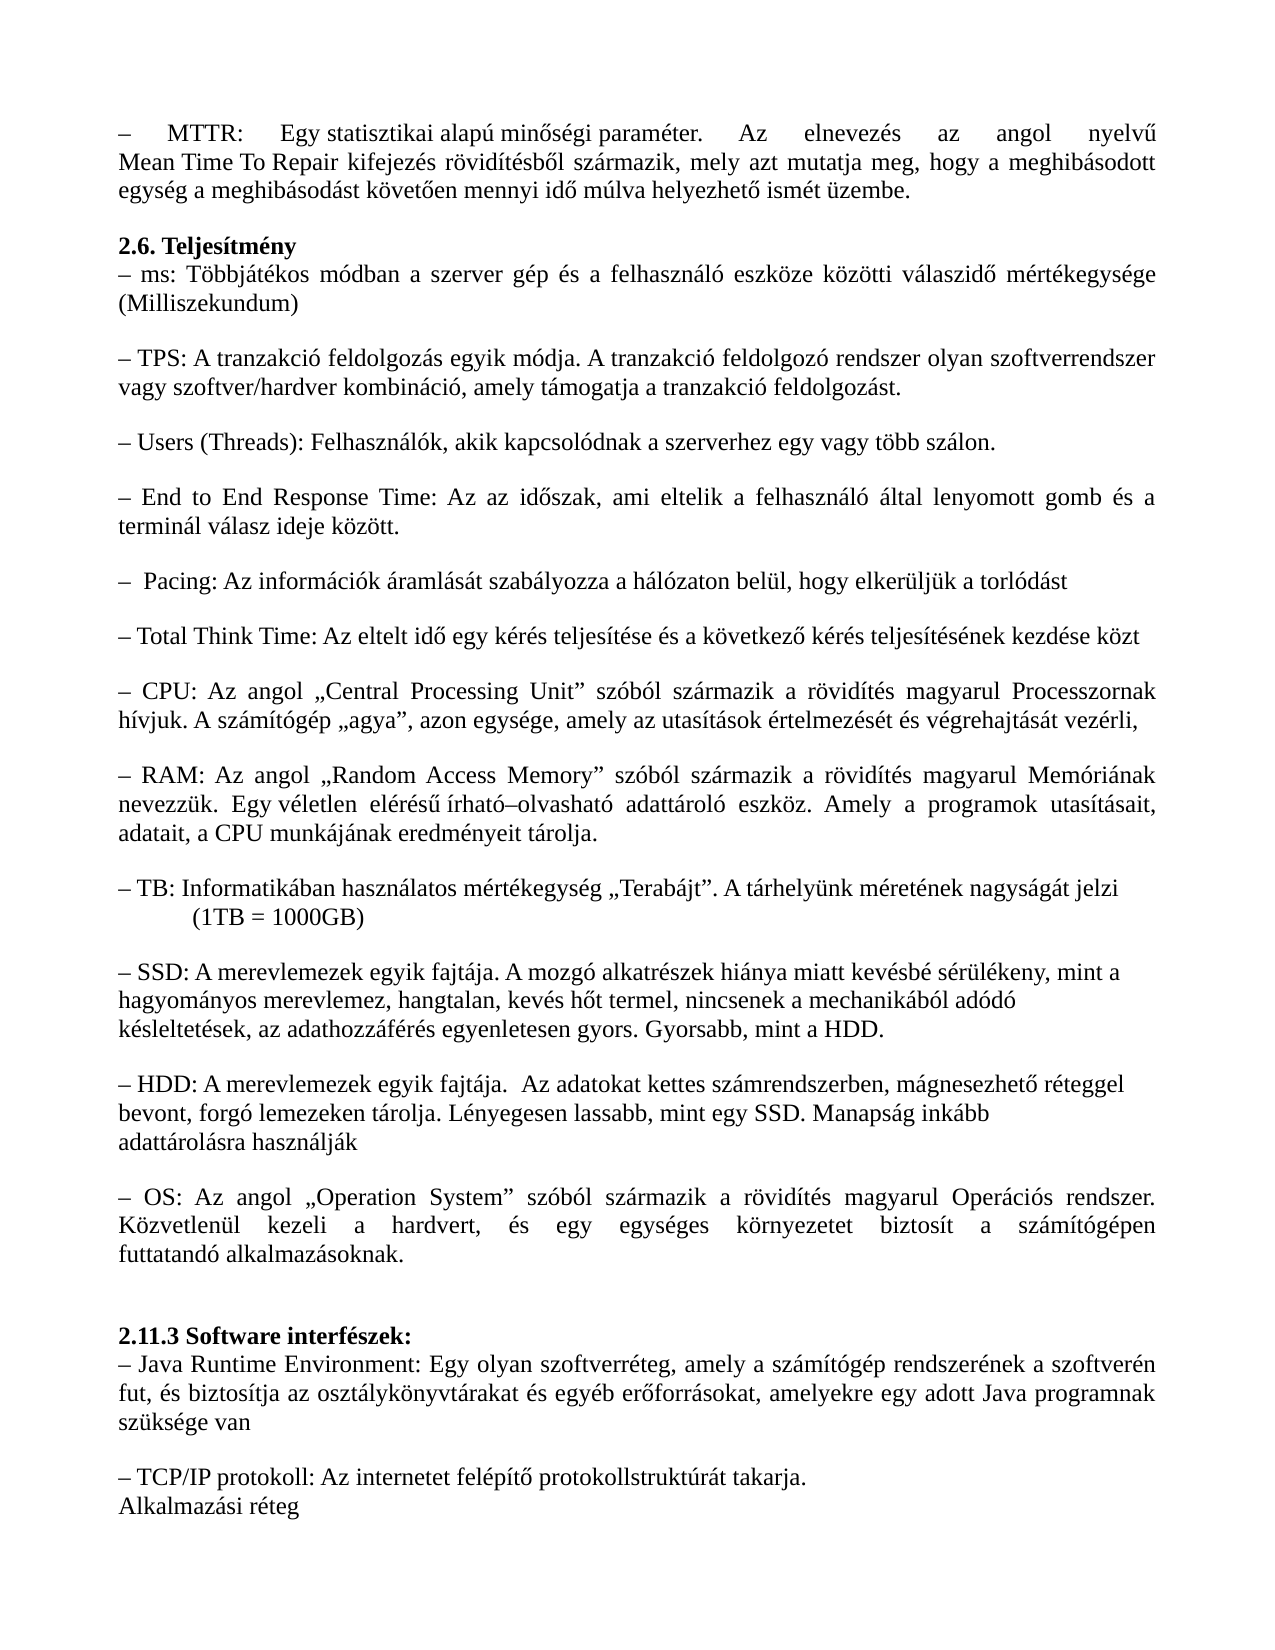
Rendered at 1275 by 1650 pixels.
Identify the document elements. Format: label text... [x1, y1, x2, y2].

text – OS: Az angol „Operation System” szóból származik a rövidítés magyarul Operációs rendszer. Közvetlenül kezeli a hardvert, és egy egységes környezetet biztosít a számítógépen futtatandó alkalmazásoknak. [118, 1182, 1157, 1268]
text – TPS: A tranzakció feldolgozás egyik módja. A tranzakció feldolgozó rendszer olyan szoftverrendszer vagy szoftver/hardver kombináció, amely támogatja a tranzakció feldolgozást. [118, 343, 1157, 401]
text bevont, forgó lemezeken tárolja. Lényegesen lassabb, mint egy SSD. Manapság inkább [118, 1098, 1157, 1127]
text (1TB = 1000GB) [118, 902, 1157, 930]
text Alkalmazási réteg [118, 1491, 1157, 1520]
text – Pacing: Az információk áramlását szabályozza a hálózaton belül, hogy elkerüljük a torlódást [118, 566, 1157, 595]
text – Java Runtime Environment: Egy olyan szoftverréteg, amely a számítógép rendszerének a szoftverén fut, és biztosítja az osztálykönyvtárakat és egyéb erőforrásokat, amelyekre egy adott Java programnak szüksége van [118, 1349, 1157, 1436]
text hagyományos merevlemez, hangtalan, kevés hőt termel, nincsenek a mechanikából adódó [118, 985, 1157, 1014]
text – End to End Response Time: Az az időszak, ami eltelik a felhasználó által lenyomott gomb és a terminál válasz ideje között. [118, 482, 1157, 540]
text – Total Think Time: Az eltelt idő egy kérés teljesítése és a következő kérés teljesítésének kezdése közt [118, 621, 1157, 650]
text – SSD: A merevlemezek egyik fajtája. A mozgó alkatrészek hiánya miatt kevésbé sérülékeny, mint a [118, 957, 1157, 985]
text 2.6. Teljesítmény [118, 231, 1157, 259]
text – HDD: A merevlemezek egyik fajtája. Az adatokat kettes számrendszerben, mágnesezhető réteggel [118, 1069, 1157, 1098]
text – TB: Informatikában használatos mértékegység „Terabájt”. A tárhelyünk méretének nagyságát jelzi [118, 873, 1157, 902]
text adattárolásra használják [118, 1127, 1157, 1156]
text – MTTR: Egy statisztikai alapú minőségi paraméter. Az elnevezés az angol nyelvű Mean Time To Repair kifejezés rövidítésből származik, mely azt mutatja meg, hogy a meghibásodott egység a meghibásodást követően mennyi idő múlva helyezhető ismét üzembe. [118, 118, 1157, 204]
text – TCP/IP protokoll: Az internetet felépítő protokollstruktúrát takarja. [118, 1462, 1157, 1491]
text – Users (Threads): Felhasználók, akik kapcsolódnak a szerverhez egy vagy több szálon. [118, 427, 1157, 456]
text – RAM: Az angol „Random Access Memory” szóból származik a rövidítés magyarul Memóriának nevezzük. Egy véletlen elérésű írható–olvasható adattároló eszköz. Amely a programok utasításait, adatait, a CPU munkájának eredményeit tárolja. [118, 760, 1157, 846]
text – ms: Többjátékos módban a szerver gép és a felhasználó eszköze közötti válaszidő mértékegysége (Milliszekundum) [118, 259, 1157, 317]
text 2.11.3 Software interfészek: [118, 1321, 1157, 1349]
text késleltetések, az adathozzáférés egyenletesen gyors. Gyorsabb, mint a HDD. [118, 1014, 1157, 1043]
text – CPU: Az angol „Central Processing Unit” szóból származik a rövidítés magyarul Processzornak hívjuk. A számítógép „agya”, azon egysége, amely az utasítások értelmezését és végrehajtását vezérli, [118, 676, 1157, 734]
